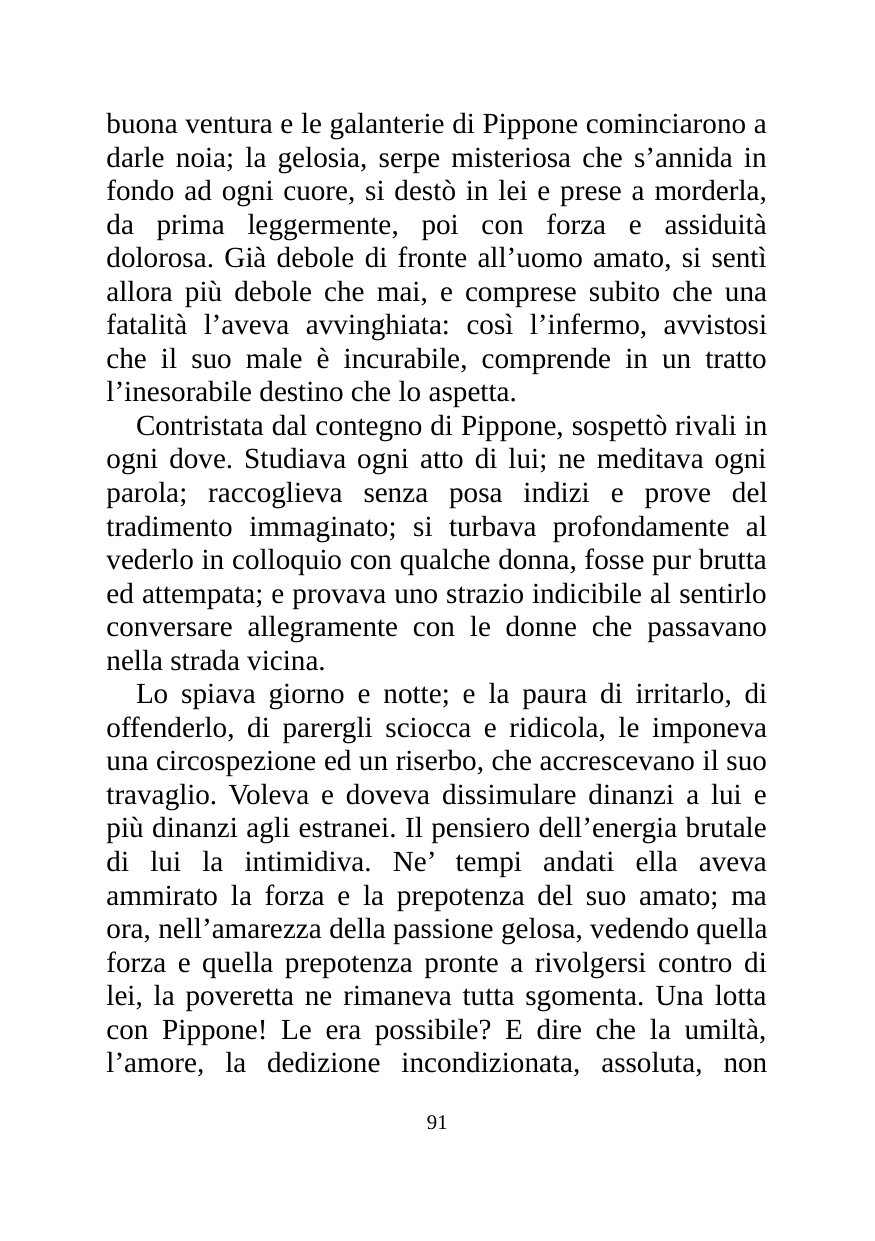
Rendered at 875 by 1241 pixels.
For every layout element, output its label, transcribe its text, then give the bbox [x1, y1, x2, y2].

text buona ventura e le galanterie di Pippone cominciarono a darle noia; la gelosia, serpe misteriosa che s’annida in fondo ad ogni cuore, si destò in lei e prese a morderla, da prima leggermente, poi con forza e assiduità dolorosa. Già debole di fronte all’uomo amato, si sentì allora più debole che mai, e comprese subito che una fatalità l’aveva avvinghiata: così l’infermo, avvistosi che il suo male è incurabile, comprende in un tratto l’inesorabile destino che lo aspetta. [106, 106, 768, 408]
text Contristata dal contegno di Pippone, sospettò rivali in ogni dove. Studiava ogni atto di lui; ne meditava ogni parola; raccoglieva senza posa indizi e prove del tradimento immaginato; si turbava profondamente al vederlo in colloquio con qualche donna, fosse pur brutta ed attempata; e provava uno strazio indicibile al sentirlo conversare allegramente con le donne che passavano nella strada vicina. [106, 408, 768, 676]
text Lo spiava giorno e notte; e la paura di irritarlo, di offenderlo, di parergli sciocca e ridicola, le imponeva una circospezione ed un riserbo, che accrescevano il suo travaglio. Voleva e doveva dissimulare dinanzi a lui e più dinanzi agli estranei. Il pensiero dell’energia brutale di lui la intimidiva. Ne’ tempi andati ella aveva ammirato la forza e la prepotenza del suo amato; ma ora, nell’amarezza della passione gelosa, vedendo quella forza e quella prepotenza pronte a rivolgersi contro di lei, la poveretta ne rimaneva tutta sgomenta. Una lotta con Pippone! Le era possibile? E dire che la umiltà, l’amore, la dedizione incondizionata, assoluta, non [106, 676, 768, 1079]
